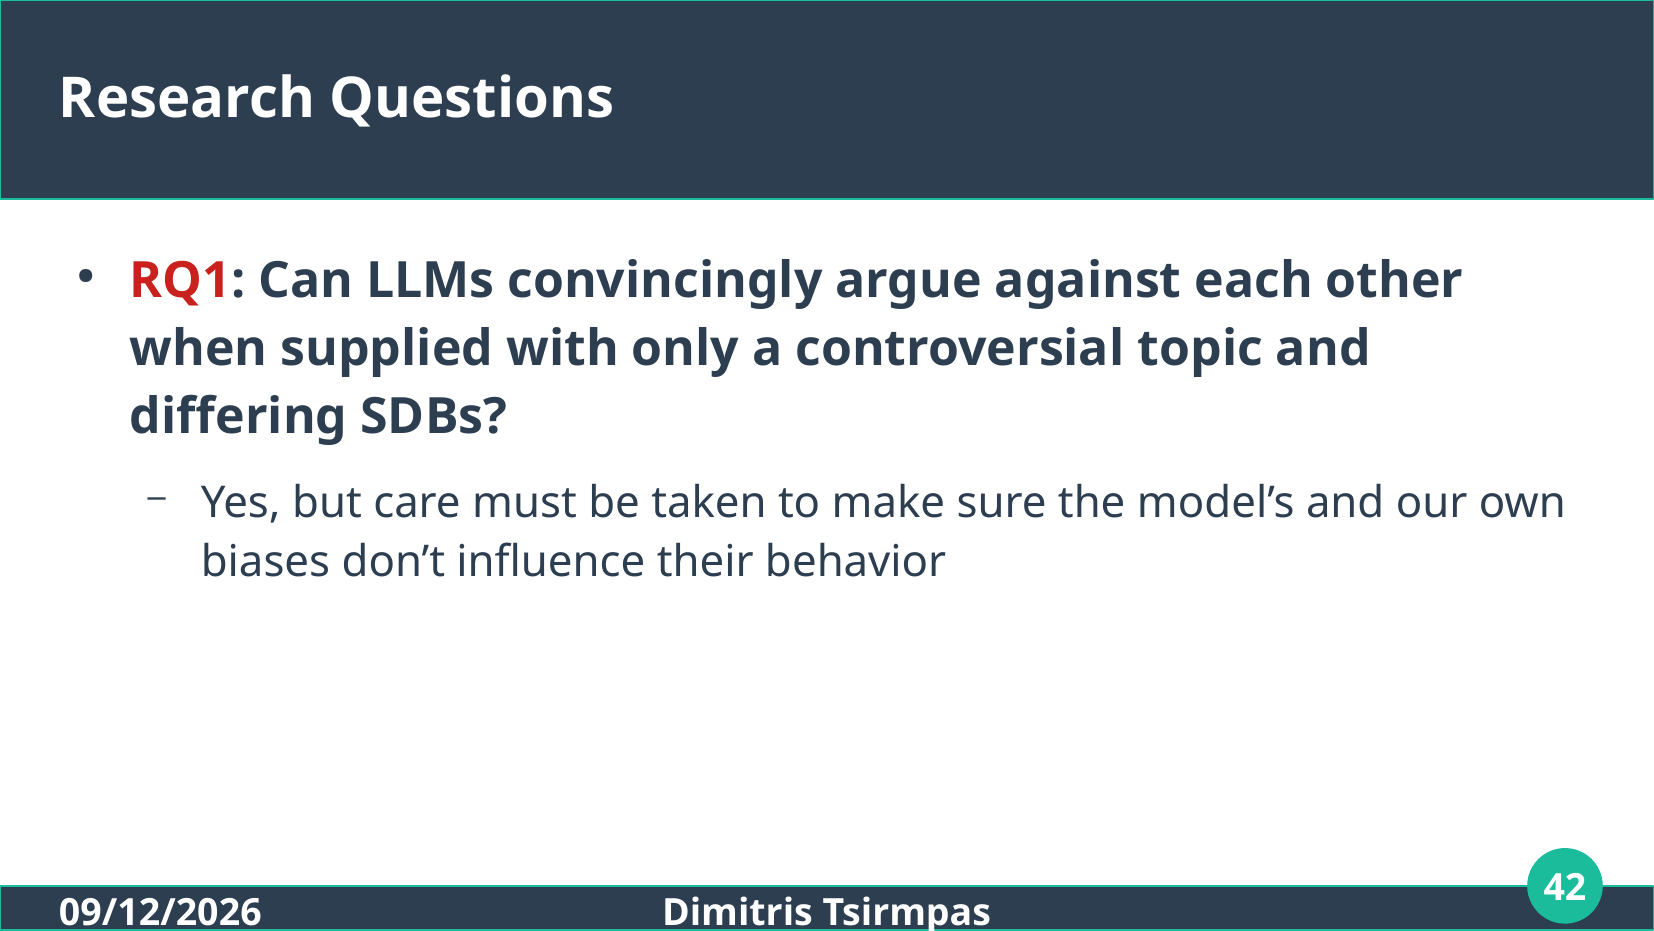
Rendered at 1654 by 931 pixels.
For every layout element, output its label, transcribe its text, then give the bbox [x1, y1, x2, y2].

title Research Questions [59, 37, 1595, 155]
list RQ1: Can LLMs convincingly argue against each other when supplied with only a controversial topic and differing SDBs? Yes, but care must be taken to make sure the model’s and our own biases don’t influence their behavior [59, 243, 1595, 864]
